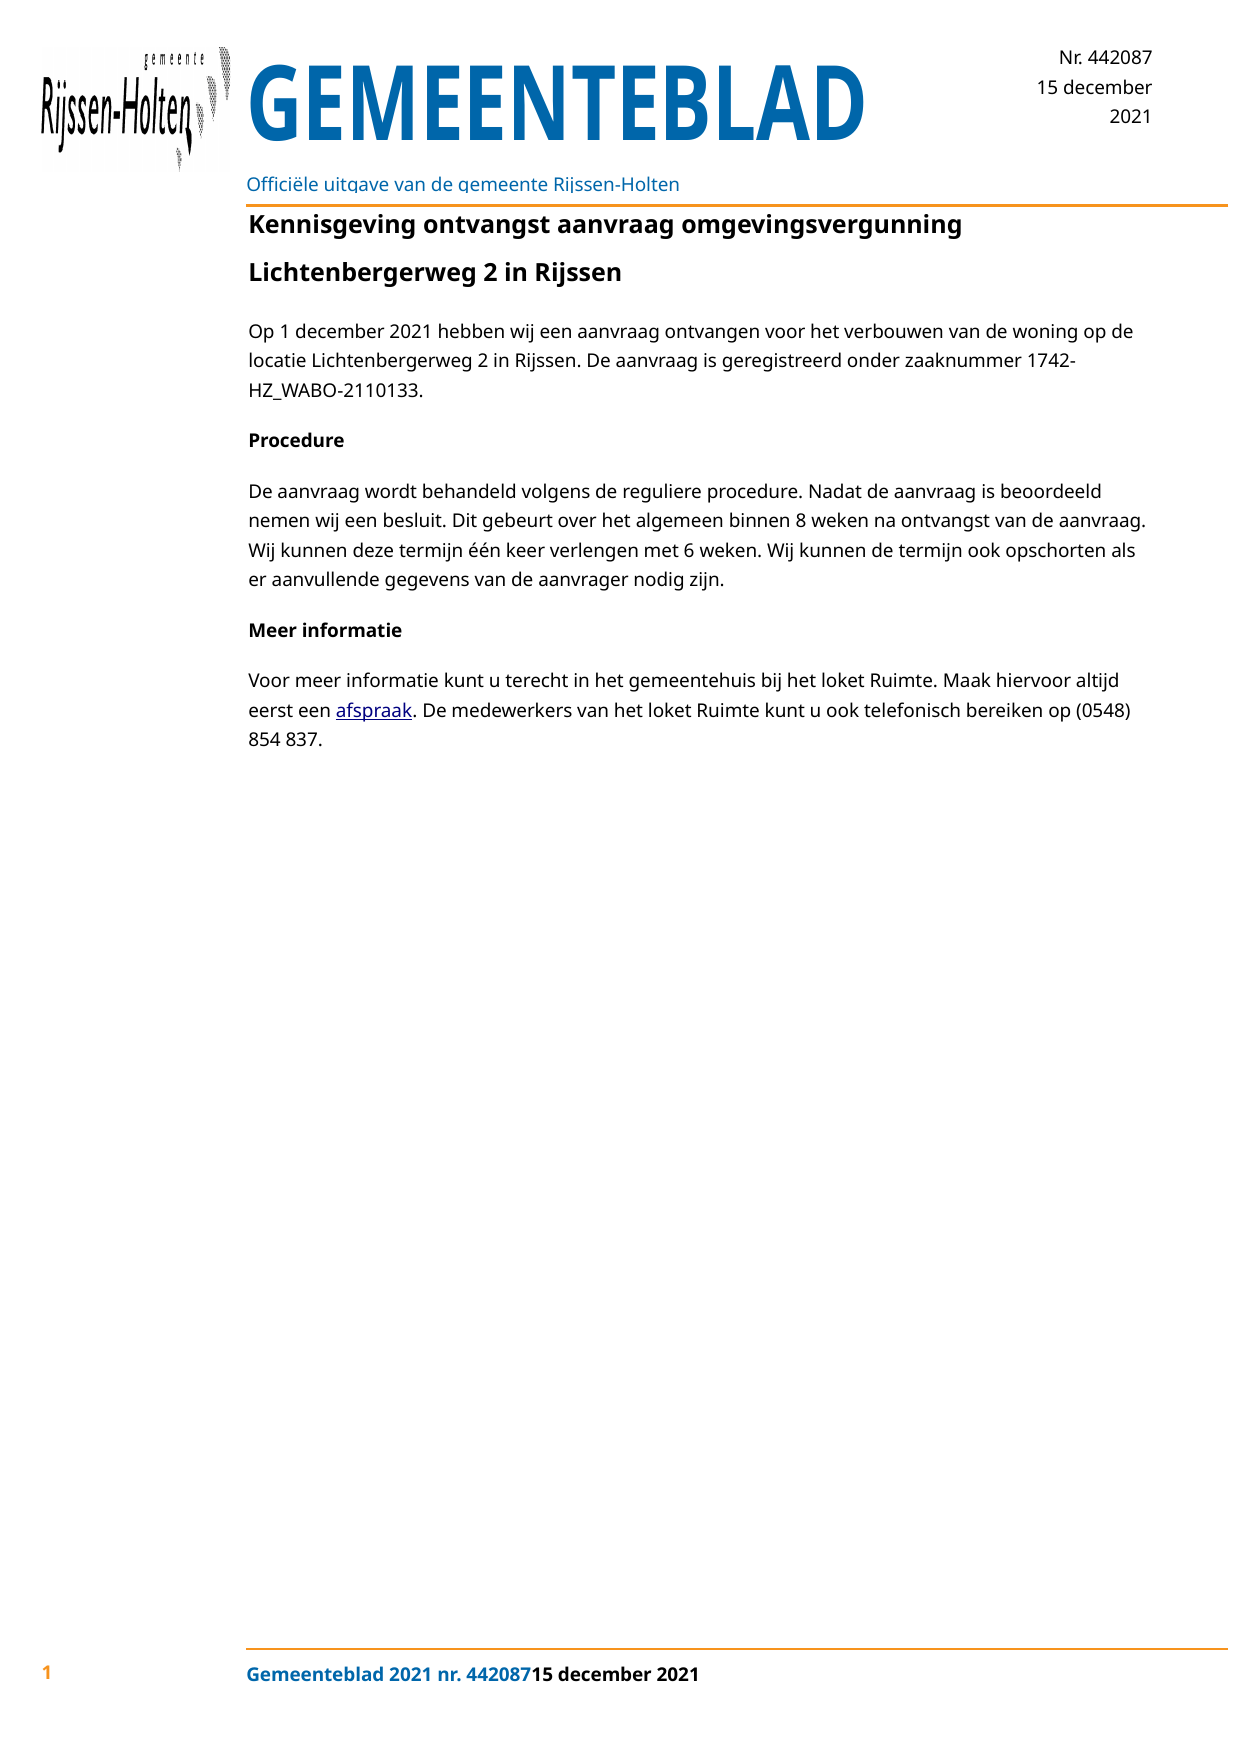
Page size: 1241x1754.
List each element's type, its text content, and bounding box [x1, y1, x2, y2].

text De aanvraag wordt behandeld volgens de reguliere procedure. Nadat de aanvraag is beoordeeld nemen wij een besluit. Dit gebeurt over het algemeen binnen 8 weken na ontvangst van de aanvraag. Wij kunnen deze termijn één keer verlengen met 6 weken. Wij kunnen de termijn ook opschorten als er aanvullende gegevens van de aanvrager nodig zijn. [248, 478, 1152, 592]
picture [41, 47, 231, 172]
text Meer informatie [248, 617, 1152, 643]
text Op 1 december 2021 hebben wij een aanvraag ontvangen voor het verbouwen van de woning op de locatie Lichtenbergerweg 2 in Rijssen. De aanvraag is geregistreerd onder zaaknummer 1742-HZ_WABO-2110133. [248, 318, 1152, 403]
text Voor meer informatie kunt u terecht in het gemeentehuis bij het loket Ruimte. Maak hiervoor altijd eerst een afspraak. De medewerkers van het loket Ruimte kunt u ook telefonisch bereiken op (0548) 854 837. [248, 667, 1152, 752]
text Procedure [248, 427, 1152, 453]
text Kennisgeving ontvangst aanvraag omgevingsvergunning Lichtenbergerweg 2 in Rijssen [248, 207, 1152, 288]
